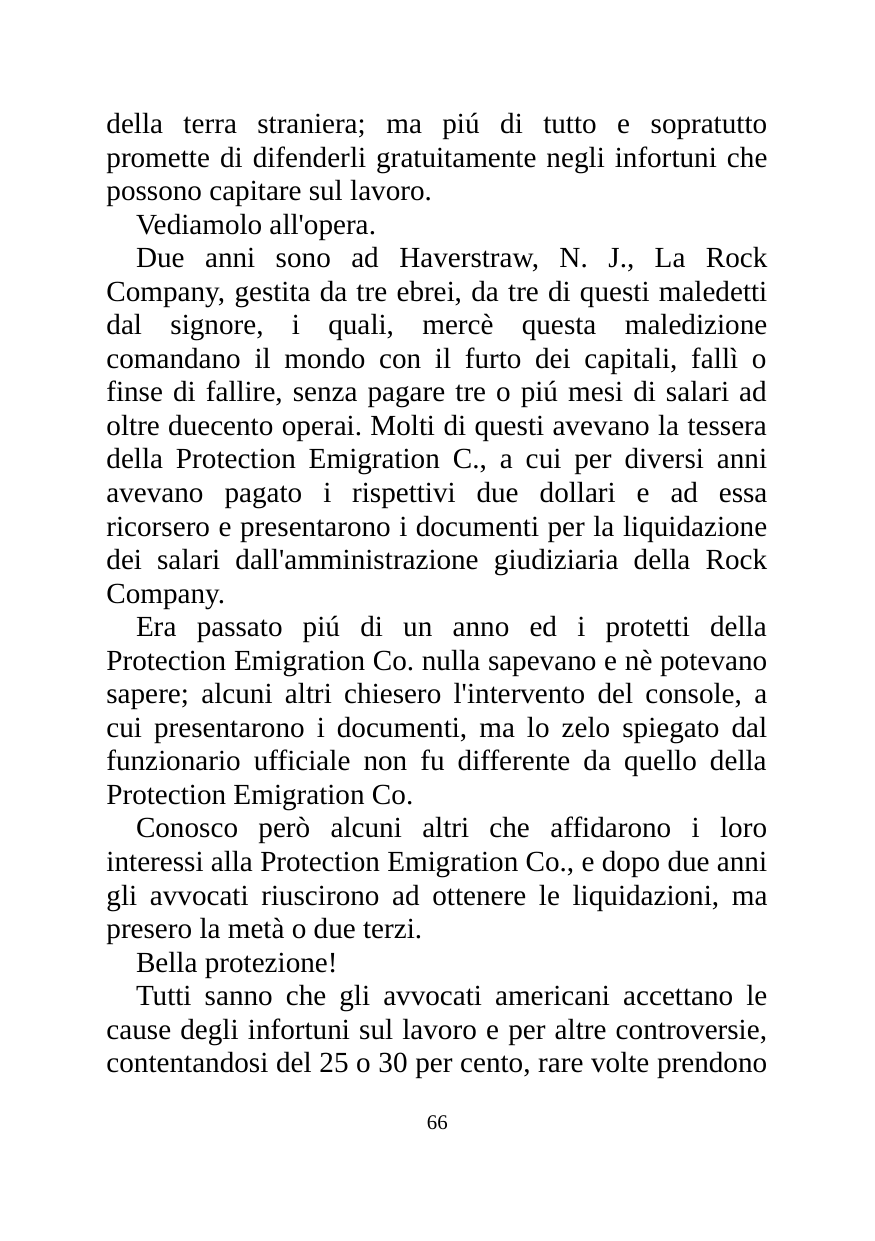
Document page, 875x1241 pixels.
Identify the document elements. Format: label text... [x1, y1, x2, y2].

text della terra straniera; ma piú di tutto e sopratutto promette di difenderli gratuitamente negli infortuni che possono capitare sul lavoro. [106, 106, 768, 207]
text Conosco però alcuni altri che affidarono i loro interessi alla Protection Emigration Co., e dopo due anni gli avvocati riuscirono ad ottenere le liquidazioni, ma presero la metà o due terzi. [106, 811, 768, 945]
text Bella protezione! [106, 945, 768, 978]
text Due anni sono ad Haverstraw, N. J., La Rock Company, gestita da tre ebrei, da tre di questi maledetti dal signore, i quali, mercè questa maledizione comandano il mondo con il furto dei capitali, fallì o finse di fallire, senza pagare tre o piú mesi di salari ad oltre duecento operai. Molti di questi avevano la tessera della Protection Emigration C., a cui per diversi anni avevano pagato i rispettivi due dollari e ad essa ricorsero e presentarono i documenti per la liquidazione dei salari dall'amministrazione giudiziaria della Rock Company. [106, 240, 768, 609]
text Vediamolo all'opera. [106, 207, 768, 240]
text Tutti sanno che gli avvocati americani accettano le cause degli infortuni sul lavoro e per altre controversie, contentandosi del 25 o 30 per cento, rare volte prendono [106, 978, 768, 1079]
text Era passato piú di un anno ed i protetti della Protection Emigration Co. nulla sapevano e nè potevano sapere; alcuni altri chiesero l'intervento del console, a cui presentarono i documenti, ma lo zelo spiegato dal funzionario ufficiale non fu differente da quello della Protection Emigration Co. [106, 609, 768, 811]
